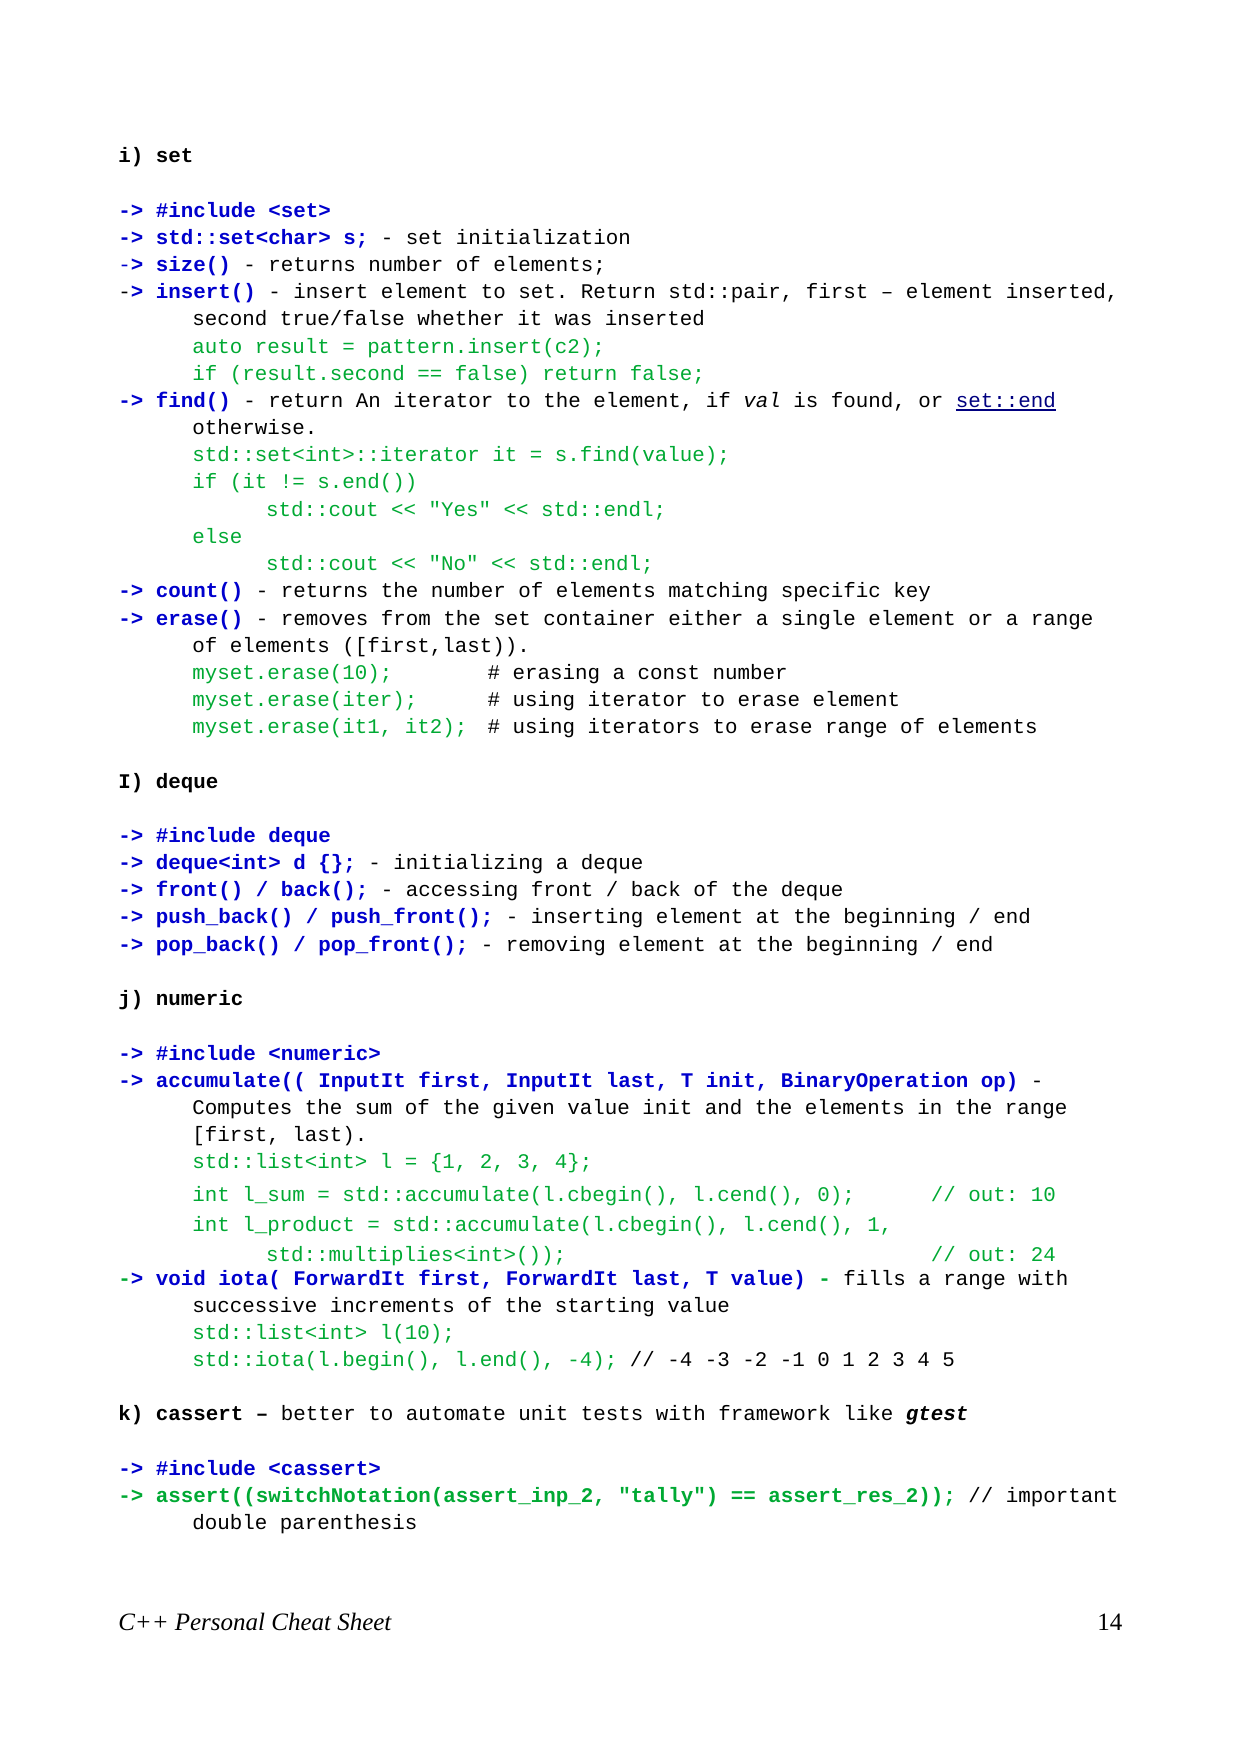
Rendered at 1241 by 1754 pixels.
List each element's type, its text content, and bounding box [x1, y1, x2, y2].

text j) numeric [118, 988, 1122, 1012]
text auto result = pattern.insert(c2); [118, 336, 1122, 359]
text -> erase() - removes from the set container either a single element or a range of elements ([first,last)). [118, 607, 1122, 658]
text -> #include <cassert> [118, 1458, 1122, 1481]
text std::cout << "No" << std::endl; [118, 553, 1122, 577]
text -> #include deque [118, 825, 1122, 849]
text int l_product = std::accumulate(l.cbegin(), l.cend(), 1, std::multiplies<int>()); // out: 24 [118, 1208, 1122, 1267]
text -> find() - return An iterator to the element, if val is found, or set::end otherwise. [118, 390, 1122, 441]
text -> front() / back(); - accessing front / back of the deque [118, 879, 1122, 903]
text std::iota(l.begin(), l.end(), -4); // -4 -3 -2 -1 0 1 2 3 4 5 [118, 1349, 1122, 1373]
text std::list<int> l(10); [118, 1322, 1122, 1346]
text -> count() - returns the number of elements matching specific key [118, 580, 1122, 604]
text -> assert((switchNotation(assert_inp_2, "tally") == assert_res_2)); // important double parenthesis [118, 1485, 1122, 1536]
text I) deque [118, 771, 1122, 794]
text -> void iota( ForwardIt first, ForwardIt last, T value) - fills a range with successive increments of the starting value [118, 1267, 1122, 1318]
text -> std::set<char> s; - set initialization [118, 227, 1122, 251]
text myset.erase(10); # erasing a const number [118, 662, 1122, 686]
text int l_sum = std::accumulate(l.cbegin(), l.cend(), 0); // out: 10 [118, 1178, 1122, 1208]
text std::list<int> l = {1, 2, 3, 4}; [118, 1151, 1122, 1175]
text if (result.second == false) return false; [118, 363, 1122, 386]
text -> push_back() / push_front(); - inserting element at the beginning / end [118, 907, 1122, 930]
text std::cout << "Yes" << std::endl; [118, 499, 1122, 522]
text -> insert() - insert element to set. Return std::pair, first – element inserted, second true/false whether it was inserted [118, 281, 1122, 332]
text -> #include <set> [118, 200, 1122, 223]
text myset.erase(iter); # using iterator to erase element [118, 689, 1122, 713]
text i) set [118, 145, 1122, 169]
text -> deque<int> d {}; - initializing a deque [118, 852, 1122, 876]
text std::set<int>::iterator it = s.find(value); [118, 444, 1122, 468]
text else [118, 526, 1122, 549]
text myset.erase(it1, it2); # using iterators to erase range of elements [118, 716, 1122, 740]
text -> pop_back() / pop_front(); - removing element at the beginning / end [118, 934, 1122, 957]
text k) cassert – better to automate unit tests with framework like gtest [118, 1403, 1122, 1427]
text -> accumulate(( InputIt first, InputIt last, T init, BinaryOperation op) - Computes the sum of the given value init and the elements in the range [first, last). [118, 1070, 1122, 1148]
text -> #include <numeric> [118, 1042, 1122, 1066]
text -> size() - returns number of elements; [118, 254, 1122, 278]
text if (it != s.end()) [118, 472, 1122, 495]
